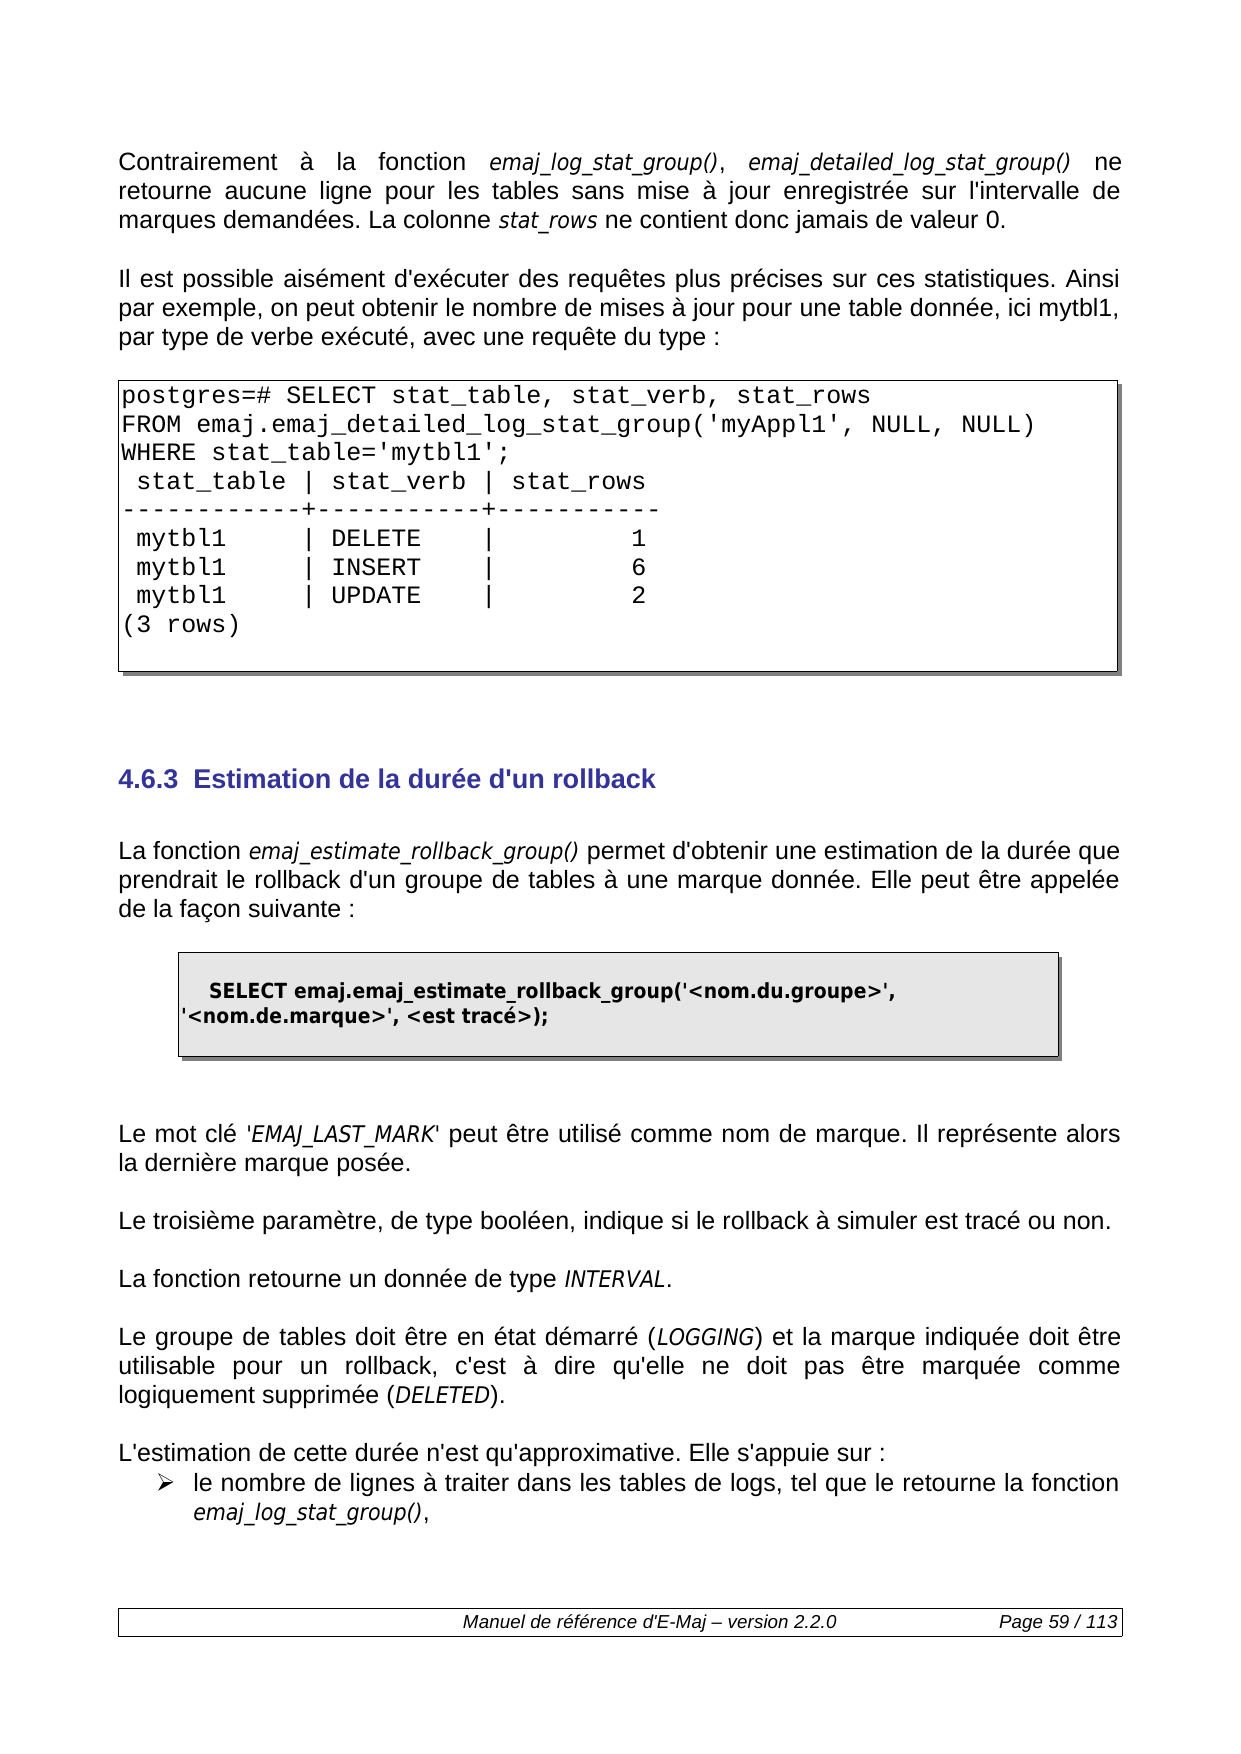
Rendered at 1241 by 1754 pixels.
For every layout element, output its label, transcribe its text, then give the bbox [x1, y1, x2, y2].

text L'estimation de cette durée n'est qu'approximative. Elle s'appuie sur : [118, 1438, 1122, 1467]
text stat_table | stat_verb | stat_rows [119, 465, 1117, 494]
text mytbl1 | INSERT | 6 [119, 551, 1117, 579]
text SELECT emaj.emaj_estimate_rollback_group('<nom.du.groupe>', '<nom.de.marque>', <est tracé>); [179, 976, 1058, 1025]
list le nombre de lignes à traiter dans les tables de logs, tel que le retourne la fonction emaj_log_stat_group(), [156, 1467, 1122, 1526]
subtitle Estimation de la durée d'un rollback [118, 763, 1122, 794]
text La fonction emaj_estimate_rollback_group() permet d'obtenir une estimation de la durée que prendrait le rollback d'un groupe de tables à une marque donnée. Elle peut être appelée de la façon suivante : [118, 836, 1122, 923]
text La fonction retourne un donnée de type INTERVAL. [118, 1264, 1122, 1293]
text Le groupe de tables doit être en état démarré (LOGGING) et la marque indiquée doit être utilisable pour un rollback, c'est à dire qu'elle ne doit pas être marquée comme logiquement supprimée (DELETED). [118, 1322, 1122, 1409]
text mytbl1 | UPDATE | 2 [119, 579, 1117, 608]
text FROM emaj.emaj_detailed_log_stat_group('myAppl1', NULL, NULL) [119, 408, 1117, 437]
text postgres=# SELECT stat_table, stat_verb, stat_rows [119, 381, 1117, 408]
text Il est possible aisément d'exécuter des requêtes plus précises sur ces statistiques. Ainsi par exemple, on peut obtenir le nombre de mises à jour pour une table donnée, ici mytbl1, par type de verbe exécuté, avec une requête du type : [118, 263, 1122, 351]
text ------------+-----------+----------- [119, 494, 1117, 522]
text Le mot clé 'EMAJ_LAST_MARK' peut être utilisé comme nom de marque. Il représente alors la dernière marque posée. [118, 1119, 1122, 1177]
text mytbl1 | DELETE | 1 [119, 522, 1117, 551]
text WHERE stat_table='mytbl1'; [119, 437, 1117, 465]
text Le troisième paramètre, de type booléen, indique si le rollback à simuler est tracé ou non. [118, 1206, 1122, 1235]
text Contrairement à la fonction emaj_log_stat_group(), emaj_detailed_log_stat_group() ne retourne aucune ligne pour les tables sans mise à jour enregistrée sur l'intervalle de marques demandées. La colonne stat_rows ne contient donc jamais de valeur 0. [118, 147, 1122, 234]
text (3 rows) [119, 608, 1117, 639]
